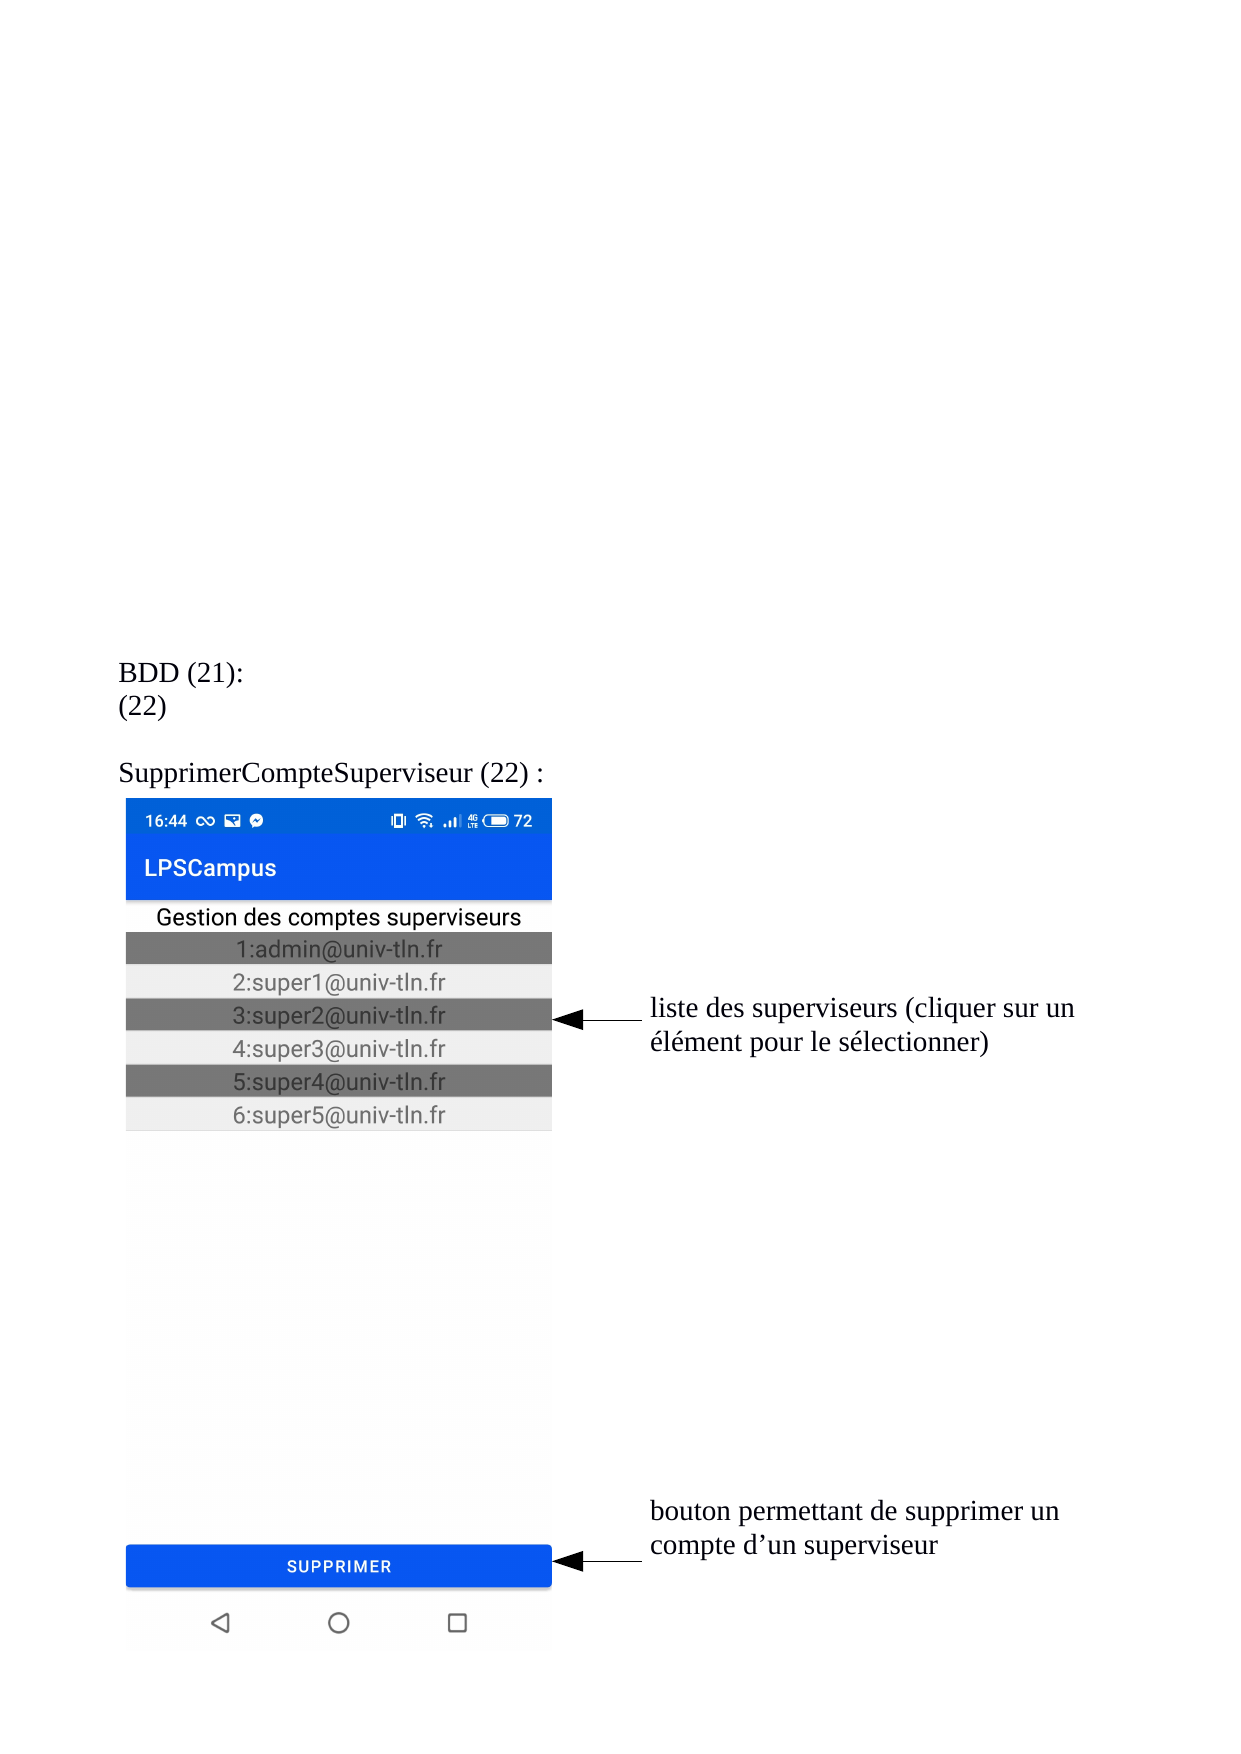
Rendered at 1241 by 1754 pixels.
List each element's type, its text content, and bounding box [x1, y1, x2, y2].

text BDD (21): [118, 655, 1122, 688]
text liste des superviseurs (cliquer sur un élément pour le sélectionner) [552, 990, 1122, 1057]
picture [125, 798, 552, 1651]
text bouton permettant de supprimer un compte d’un superviseur [552, 1493, 1122, 1560]
text SupprimerCompteSuperviseur (22) : [118, 755, 1122, 789]
text (22) [118, 688, 1122, 722]
